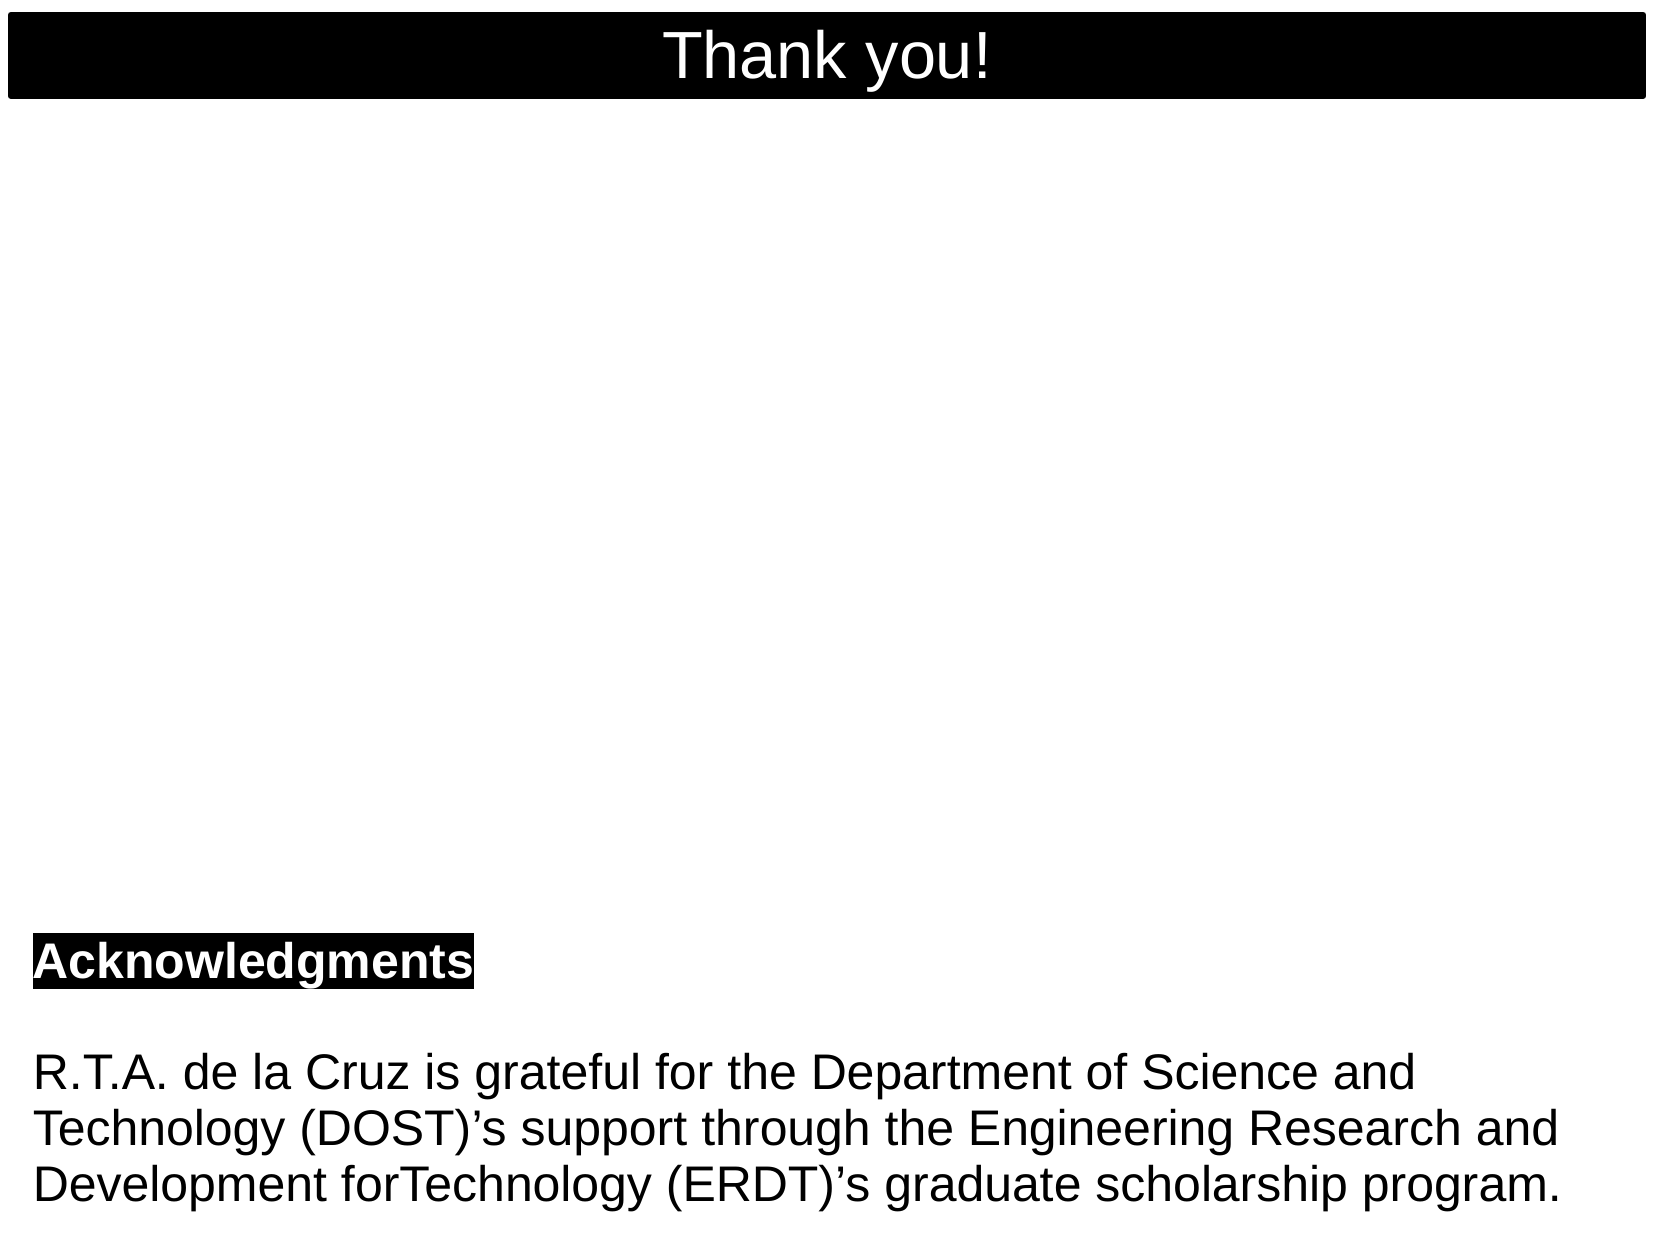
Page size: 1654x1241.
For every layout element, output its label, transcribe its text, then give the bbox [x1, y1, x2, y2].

text_box Acknowledgments R.T.A. de la Cruz is grateful for the Department of Science and Technology (DOST)’s support through the Engineering Research and Development forTechnology (ERDT)’s graduate scholarship program. [18, 925, 1636, 1220]
subtitle Thank you! [10, 14, 1644, 96]
